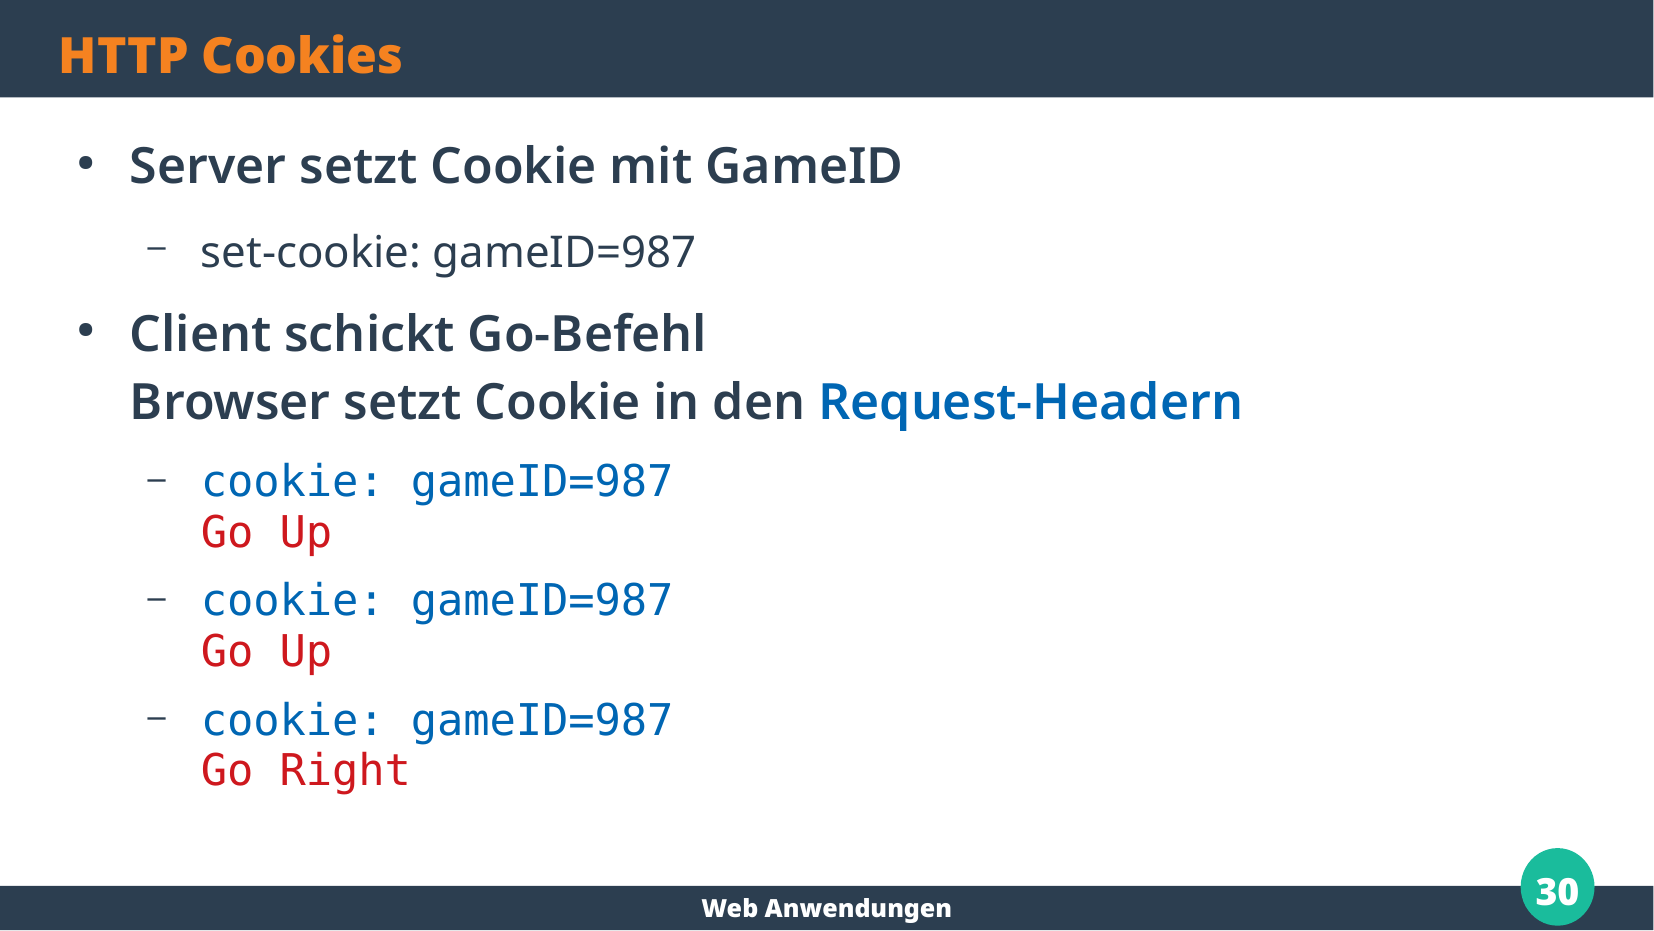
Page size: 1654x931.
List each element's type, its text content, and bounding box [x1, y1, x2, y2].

list Server setzt Cookie mit GameID set-cookie: gameID=987 Client schickt Go-Befehl Browser setzt Cookie in den Request-Headern cookie: gameID=987 Go Up cookie: gameID=987 Go Up cookie: gameID=987 Go Right [59, 129, 1595, 864]
title HTTP Cookies [59, 8, 1595, 89]
